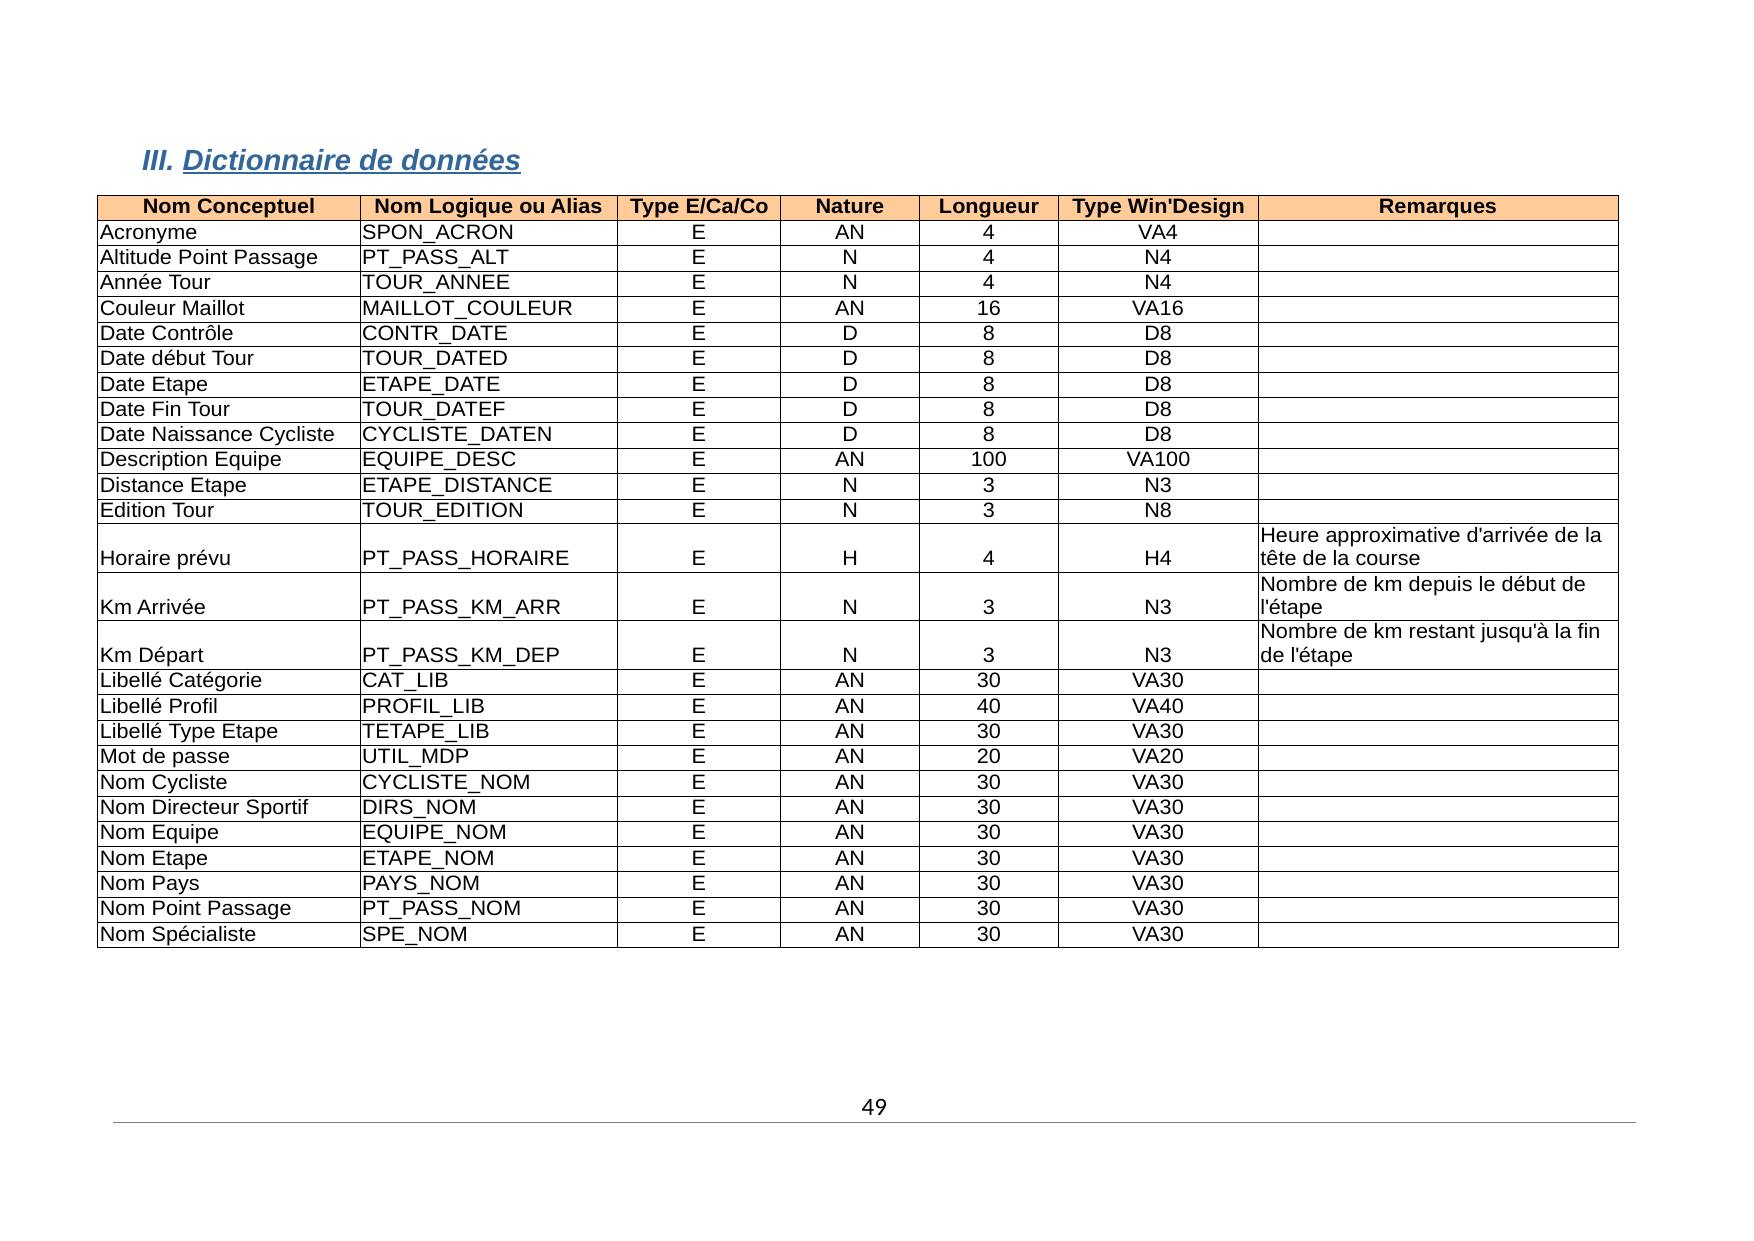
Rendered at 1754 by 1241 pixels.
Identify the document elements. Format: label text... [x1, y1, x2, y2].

subtitle Dictionnaire de données [142, 143, 1636, 176]
